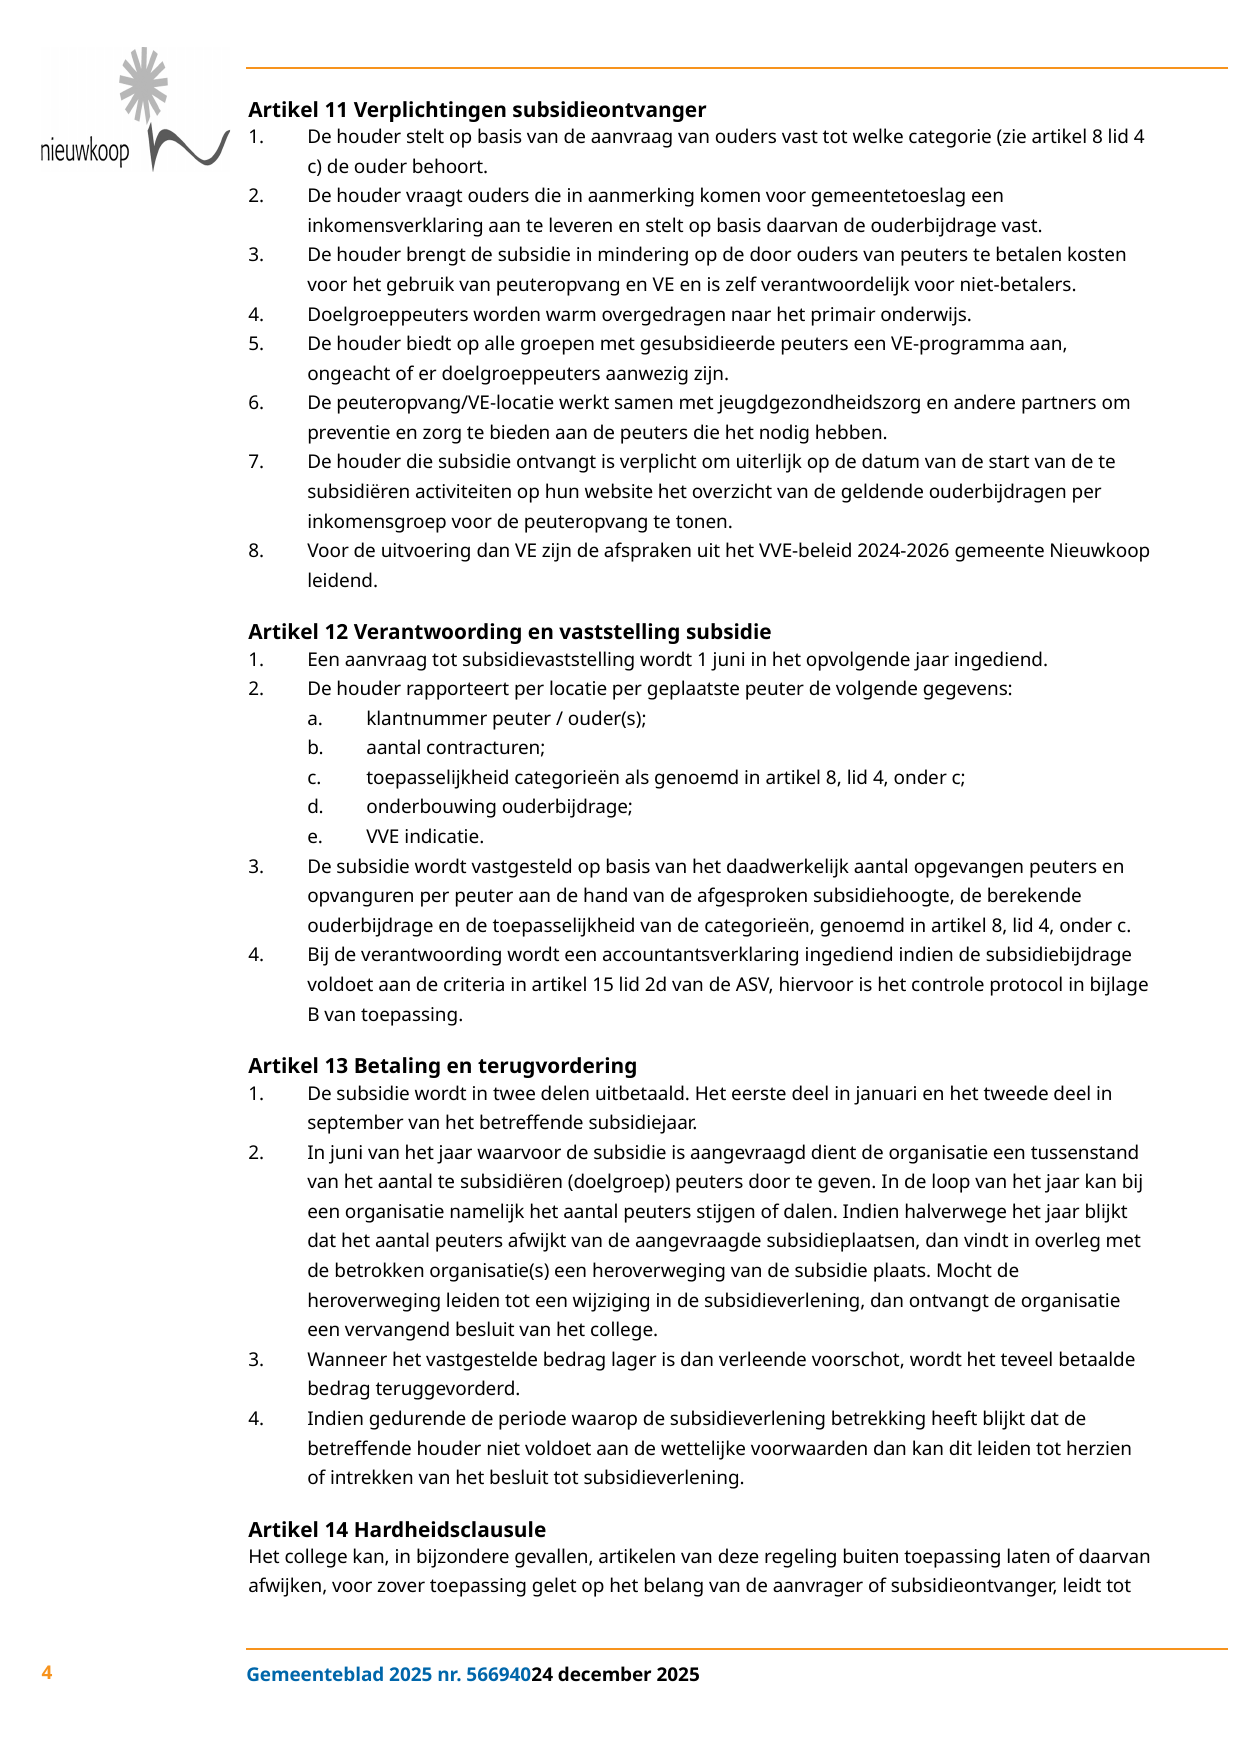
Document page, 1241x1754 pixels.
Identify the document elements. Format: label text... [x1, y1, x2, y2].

list Voor de uitvoering dan VE zijn de afspraken uit het VVE-beleid 2024-2026 gemeente Nieuwkoop leidend. [248, 537, 1152, 593]
list De houder stelt op basis van de aanvraag van ouders vast tot welke categorie (zie artikel 8 lid 4 c) de ouder behoort. [248, 123, 1152, 178]
list Doelgroeppeuters worden warm overgedragen naar het primair onderwijs. [248, 301, 1152, 326]
list onderbouwing ouderbijdrage; [307, 794, 1152, 819]
list Een aanvraag tot subsidievaststelling wordt 1 juni in het opvolgende jaar ingediend. [248, 646, 1152, 672]
list klantnummer peuter / ouder(s); [307, 705, 1152, 731]
list De houder vraagt ouders die in aanmerking komen voor gemeentetoeslag een inkomensverklaring aan te leveren en stelt op basis daarvan de ouderbijdrage vast. [248, 182, 1152, 238]
list aantal contracturen; [307, 734, 1152, 760]
list toepasselijkheid categorieën als genoemd in artikel 8, lid 4, onder c; [307, 764, 1152, 790]
list De peuteropvang/VE-locatie werkt samen met jeugdgezondheidszorg en andere partners om preventie en zorg te bieden aan de peuters die het nodig hebben. [248, 389, 1152, 445]
list Bij de verantwoording wordt een accountantsverklaring ingediend indien de subsidiebijdrage voldoet aan de criteria in artikel 15 lid 2d van de ASV, hiervoor is het controle protocol in bijlage B van toepassing. [248, 942, 1152, 1027]
text Artikel 13 Betaling en terugvordering [248, 1051, 1152, 1080]
list VVE indicatie. [307, 823, 1152, 849]
list Wanneer het vastgestelde bedrag lager is dan verleende voorschot, wordt het teveel betaalde bedrag teruggevorderd. [248, 1346, 1152, 1401]
list De houder rapporteert per locatie per geplaatste peuter de volgende gegevens: [248, 675, 1152, 701]
list Indien gedurende de periode waarop de subsidieverlening betrekking heeft blijkt dat de betreffende houder niet voldoet aan de wettelijke voorwaarden dan kan dit leiden tot herzien of intrekken van het besluit tot subsidieverlening. [248, 1405, 1152, 1490]
picture [41, 47, 231, 172]
list De subsidie wordt in twee delen uitbetaald. Het eerste deel in januari en het tweede deel in september van het betreffende subsidiejaar. [248, 1080, 1152, 1135]
list De houder die subsidie ontvangt is verplicht om uiterlijk op de datum van de start van de te subsidiëren activiteiten op hun website het overzicht van de geldende ouderbijdragen per inkomensgroep voor de peuteropvang te tonen. [248, 449, 1152, 533]
text Artikel 11 Verplichtingen subsidieontvanger [248, 95, 1152, 123]
text Artikel 14 Hardheidsclausule [248, 1515, 1152, 1543]
list De houder biedt op alle groepen met gesubsidieerde peuters een VE-programma aan, ongeacht of er doelgroeppeuters aanwezig zijn. [248, 330, 1152, 386]
list In juni van het jaar waarvoor de subsidie is aangevraagd dient de organisatie een tussenstand van het aantal te subsidiëren (doelgroep) peuters door te geven. In de loop van het jaar kan bij een organisatie namelijk het aantal peuters stijgen of dalen. Indien halverwege het jaar blijkt dat het aantal peuters afwijkt van de aangevraagde subsidieplaatsen, dan vindt in overleg met de betrokken organisatie(s) een heroverweging van de subsidie plaats. Mocht de heroverweging leiden tot een wijziging in de subsidieverlening, dan ontvangt de organisatie een vervangend besluit van het college. [248, 1139, 1152, 1342]
text Het college kan, in bijzondere gevallen, artikelen van deze regeling buiten toepassing laten of daarvan afwijken, voor zover toepassing gelet op het belang van de aanvrager of subsidieontvanger, leidt tot [248, 1543, 1152, 1598]
text Artikel 12 Verantwoording en vaststelling subsidie [248, 617, 1152, 646]
list De houder brengt de subsidie in mindering op de door ouders van peuters te betalen kosten voor het gebruik van peuteropvang en VE en is zelf verantwoordelijk voor niet-betalers. [248, 242, 1152, 297]
list De subsidie wordt vastgesteld op basis van het daadwerkelijk aantal opgevangen peuters en opvanguren per peuter aan de hand van de afgesproken subsidiehoogte, de berekende ouderbijdrage en de toepasselijkheid van de categorieën, genoemd in artikel 8, lid 4, onder c. [248, 853, 1152, 938]
